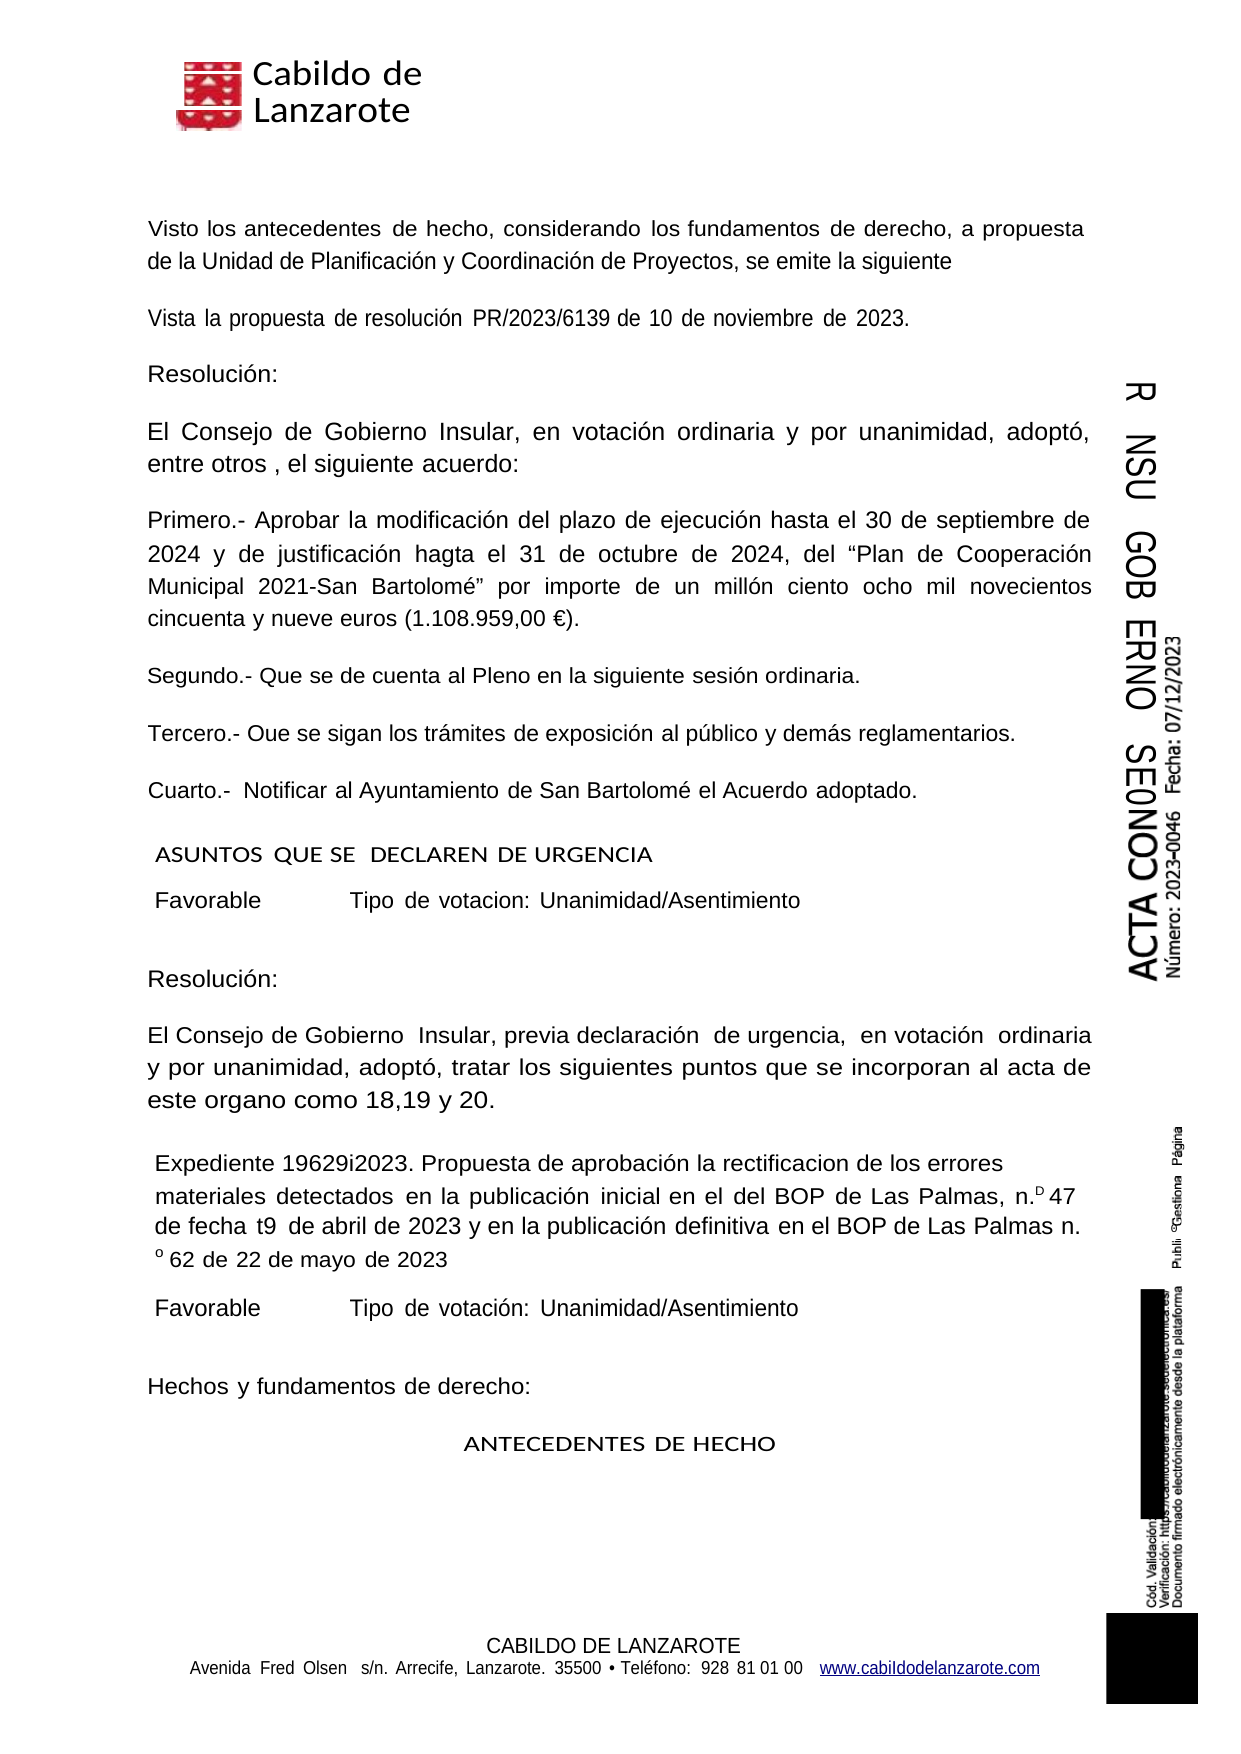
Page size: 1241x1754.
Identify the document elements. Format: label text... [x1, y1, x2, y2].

picture [1106, 1613, 1198, 1704]
text El Consejo de Gobierno Insular, en votación ordinaria y por unanimidad, adoptó, entre otros , el siguiente acuerdo: [147, 417, 1092, 477]
text Favorable Tipo de votación: Unanimidad/Asentimiento [154, 1294, 1140, 1322]
text Tercero.- Oue se sigan los trámites de exposición al público y demás reglamentarios. Cuarto.- Notificar al Ayuntamiento de San Bartolomé el Acuerdo adoptado. [147, 720, 1017, 803]
picture [1171, 1239, 1182, 1268]
text GOB ERNO [1117, 530, 1166, 714]
text o 62 de 22 de mayo de 2023 [155, 1239, 1196, 1274]
text SE0 [1117, 743, 1166, 810]
text Visto los antecedentes de hecho, considerando los fundamentos de derecho, a propuesta [148, 216, 1196, 242]
text R [1117, 381, 1166, 405]
picture [1164, 637, 1183, 793]
picture [1171, 1127, 1185, 1165]
text ANTECEDENTES DE HECHO [164, 1430, 1075, 1457]
text Segundo.- Que se de cuenta al Pleno en la siguiente sesión ordinaria. [147, 663, 1117, 688]
text de fecha t9 de abril de 2023 y en la publicación definitiva en el BOP de Las Palmas n. 0 [154, 1216, 1196, 1239]
text Favorable Tipo de votacion: Unanimidad/Asentimiento [154, 887, 1128, 914]
picture [184, 74, 242, 106]
picture [176, 110, 242, 131]
picture [1140, 1286, 1185, 1608]
text El Consejo de Gobierno Insular, previa declaración de urgencia, en votación ordinaria y por unanimidad, adoptó, tratar los siguientes puntos que se incorporan al acta de este organo como 18,19 y 20. [147, 1022, 1092, 1113]
text ASUNTOS QUE SE DECLAREN DE URGENCIA [155, 841, 1128, 869]
text NSU [1117, 434, 1166, 504]
text Resolución: [147, 362, 1196, 388]
text Primero.- Aprobar la modificación del plazo de ejecución hasta el 30 de septiembre de 2024 y de justificación hagta el 31 de octubre de 2024, del “Plan de Cooperación Municipal 2021-San Bartolomé” por importe de un millón ciento ocho mil novecientos cincuenta y nueve euros (1.108.959,00 €). [147, 506, 1092, 631]
text de la Unidad de Planificación y Coordinación de Proyectos, se emite la siguiente Vista la propuesta de resolución PR/2023/6139 de 10 de noviembre de 2023. [147, 247, 1000, 332]
picture [184, 62, 242, 71]
text Hechos y fundamentos de derecho: [147, 1373, 1140, 1399]
picture [1128, 810, 1181, 982]
text Resolución: [147, 964, 1196, 992]
text Expediente 19629i2023. Propuesta de aprobación la rectificacion de los errores materiales detectados en la publicación inicial en el del BOP de Las Palmas, n.D 47 [154, 1150, 1093, 1209]
picture [1171, 1176, 1182, 1216]
